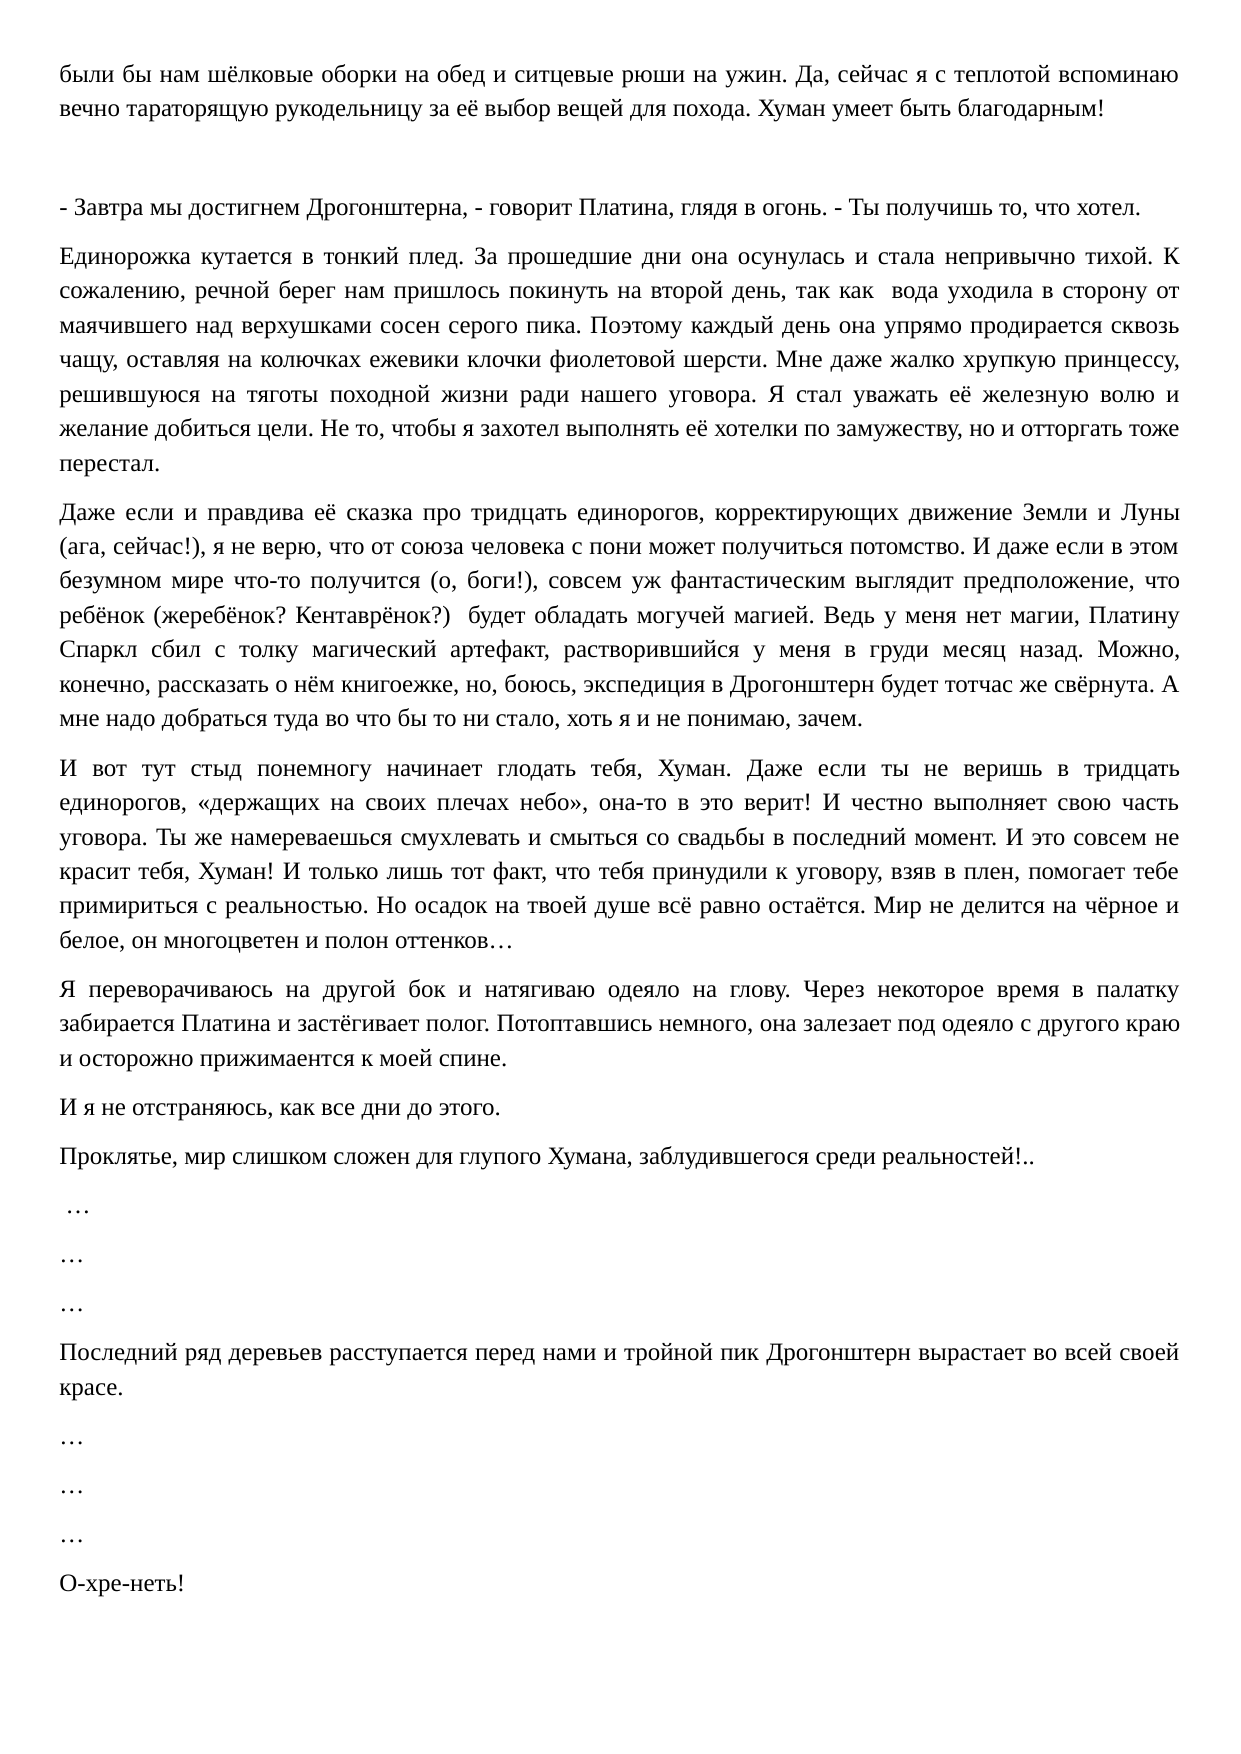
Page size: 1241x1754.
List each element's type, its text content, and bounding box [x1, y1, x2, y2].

text Единорожка кутается в тонкий плед. За прошедшие дни она осунулась и стала непривычно тихой. К сожалению, речной берег нам пришлось покинуть на второй день, так как вода уходила в сторону от маячившего над верхушками сосен серого пика. Поэтому каждый день она упрямо продирается сквозь чащу, оставляя на колючках ежевики клочки фиолетовой шерсти. Мне даже жалко хрупкую принцессу, решившуюся на тяготы походной жизни ради нашего уговора. Я стал уважать её железную волю и желание добиться цели. Не то, чтобы я захотел выполнять её хотелки по замужеству, но и отторгать тоже перестал. [59, 241, 1181, 476]
text … [59, 1519, 1181, 1548]
text … [59, 1190, 1181, 1219]
text И вот тут стыд понемногу начинает глодать тебя, Хуман. Даже если ты не веришь в тридцать единорогов, «держащих на своих плечах небо», она-то в это верит! И честно выполняет свою часть уговора. Ты же намереваешься смухлевать и смыться со свадьбы в последний момент. И это совсем не красит тебя, Хуман! И только лишь тот факт, что тебя принудили к уговору, взяв в плен, помогает тебе примириться с реальностью. Но осадок на твоей душе всё равно остаётся. Мир не делится на чёрное и белое, он многоцветен и полон оттенков… [59, 753, 1181, 954]
text Даже если и правдива её сказка про тридцать единорогов, корректирующих движение Земли и Луны (ага, сейчас!), я не верю, что от союза человека с пони может получиться потомство. И даже если в этом безумном мире что-то получится (о, боги!), совсем уж фантастическим выглядит предположение, что ребёнок (жеребёнок? Кентаврёнок?) будет обладать могучей магией. Ведь у меня нет магии, Платину Спаркл сбил с толку магический артефакт, растворившийся у меня в груди месяц назад. Можно, конечно, рассказать о нём книгоежке, но, боюсь, экспедиция в Дрогонштерн будет тотчас же свёрнута. А мне надо добраться туда во что бы то ни стало, хоть я и не понимаю, зачем. [59, 497, 1181, 732]
text О-хре-неть! [59, 1568, 1181, 1597]
text … [59, 1239, 1181, 1268]
text … [59, 1421, 1181, 1450]
text И я не отстраняюсь, как все дни до этого. [59, 1092, 1181, 1121]
text были бы нам шёлковые оборки на обед и ситцевые рюши на ужин. Да, сейчас я с теплотой вспоминаю вечно тараторящую рукодельницу за её выбор вещей для похода. Хуман умеет быть благодарным! [59, 59, 1181, 122]
text - Завтра мы достигнем Дрогонштерна, - говорит Платина, глядя в огонь. - Ты получишь то, что хотел. [59, 192, 1181, 220]
text Я переворачиваюсь на другой бок и натягиваю одеяло на глову. Через некоторое время в палатку забирается Платина и застёгивает полог. Потоптавшись немного, она залезает под одеяло с другого краю и осторожно прижимаентся к моей спине. [59, 974, 1181, 1072]
text … [59, 1288, 1181, 1317]
text … [59, 1470, 1181, 1499]
text Проклятье, мир слишком сложен для глупого Хумана, заблудившегося среди реальностей!.. [59, 1141, 1181, 1170]
text Последний ряд деревьев расступается перед нами и тройной пик Дрогонштерн вырастает во всей своей красе. [59, 1337, 1181, 1401]
